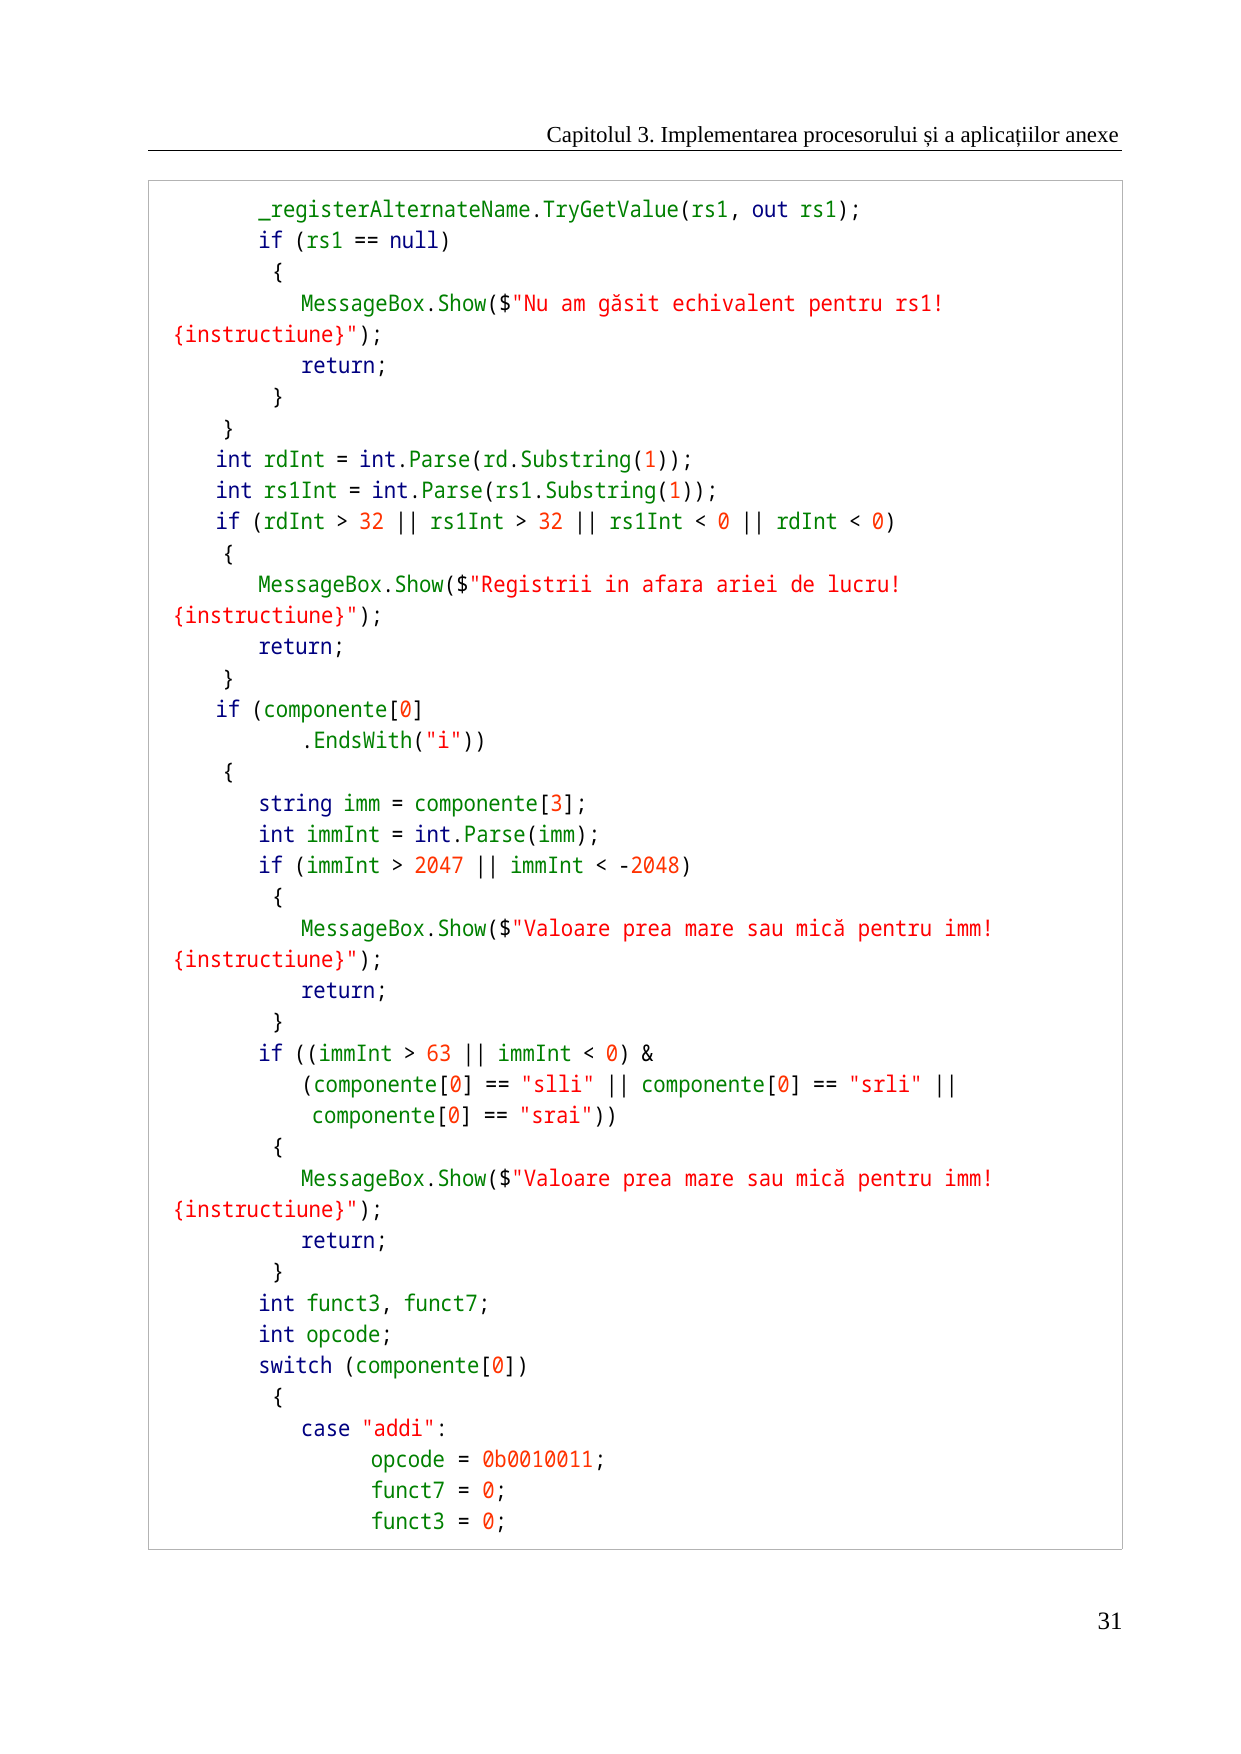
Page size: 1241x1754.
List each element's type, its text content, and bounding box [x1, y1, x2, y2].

text { [149, 524, 1122, 555]
text if (immInt > 2047 || immInt < -2048) [149, 836, 1122, 868]
text { [149, 1368, 1122, 1399]
text if (componente[0] [149, 680, 1122, 711]
text MessageBox.Show($"Registrii in afara ariei de lucru! {instructiune}"); [149, 555, 1122, 618]
text funct3 = 0; [149, 1493, 1122, 1549]
text _registerAlternateName.TryGetValue(rs1, out rs1); [149, 181, 1122, 211]
text if (rs1 == null) [149, 211, 1122, 243]
text int rdInt = int.Parse(rd.Substring(1)); [149, 430, 1122, 461]
text string imm = componente[3]; [149, 774, 1122, 805]
text } [149, 368, 1122, 399]
text int funct3, funct7; [149, 1274, 1122, 1305]
text { [149, 868, 1122, 899]
text componente[0] == "srai")) [149, 1086, 1122, 1118]
text } [149, 399, 1122, 430]
text MessageBox.Show($"Nu am găsit echivalent pentru rs1! {instructiune}"); [149, 274, 1122, 336]
text case "addi": [149, 1399, 1122, 1430]
text int rs1Int = int.Parse(rs1.Substring(1)); [149, 461, 1122, 493]
text funct7 = 0; [149, 1461, 1122, 1493]
text return; [149, 618, 1122, 649]
text } [149, 993, 1122, 1024]
text return; [149, 336, 1122, 368]
text int opcode; [149, 1305, 1122, 1336]
text { [149, 243, 1122, 274]
text } [149, 1243, 1122, 1274]
text if (rdInt > 32 || rs1Int > 32 || rs1Int < 0 || rdInt < 0) [149, 493, 1122, 524]
text opcode = 0b0010011; [149, 1430, 1122, 1461]
text if ((immInt > 63 || immInt < 0) & [149, 1024, 1122, 1055]
text } [149, 649, 1122, 680]
text (componente[0] == "slli" || componente[0] == "srli" || [149, 1055, 1122, 1086]
text { [149, 743, 1122, 774]
text .EndsWith("i")) [149, 711, 1122, 743]
text return; [149, 961, 1122, 993]
text switch (componente[0]) [149, 1336, 1122, 1368]
text MessageBox.Show($"Valoare prea mare sau mică pentru imm! {instructiune}"); [149, 899, 1122, 961]
text int immInt = int.Parse(imm); [149, 805, 1122, 836]
text MessageBox.Show($"Valoare prea mare sau mică pentru imm! {instructiune}"); [149, 1149, 1122, 1211]
text { [149, 1118, 1122, 1149]
text return; [149, 1211, 1122, 1243]
